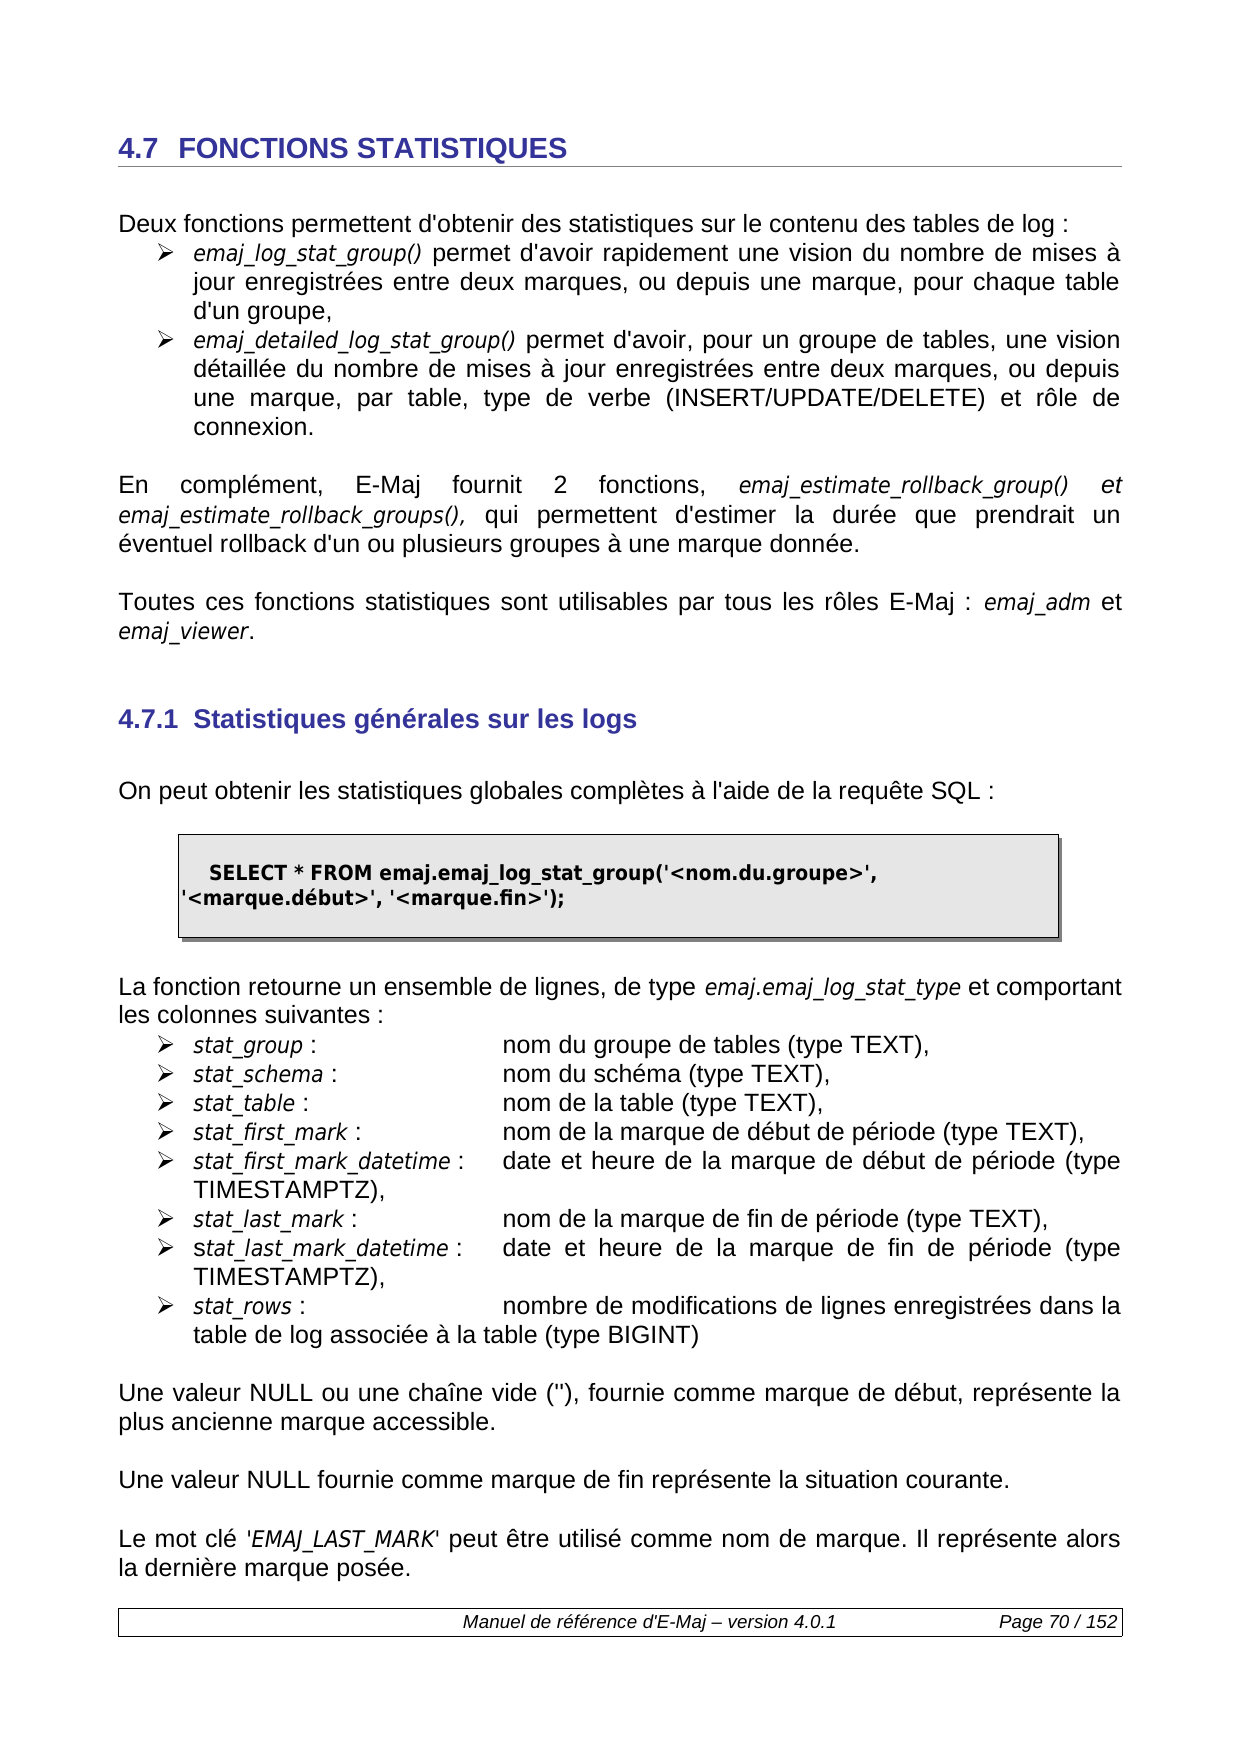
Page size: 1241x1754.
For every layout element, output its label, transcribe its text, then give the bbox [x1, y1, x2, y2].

text On peut obtenir les statistiques globales complètes à l'aide de la requête SQL : [118, 776, 1122, 804]
list stat_last_mark : nom de la marque de fin de période (type TEXT), [156, 1204, 1122, 1233]
list emaj_log_stat_group() permet d'avoir rapidement une vision du nombre de mises à jour enregistrées entre deux marques, ou depuis une marque, pour chaque table d'un groupe, [156, 238, 1122, 325]
text SELECT * FROM emaj.emaj_log_stat_group('<nom.du.groupe>', '<marque.début>', '<marque.fin>'); [179, 858, 1058, 907]
list stat_schema : nom du schéma (type TEXT), [156, 1058, 1122, 1088]
list stat_last_mark_datetime : date et heure de la marque de fin de période (type TIMESTAMPTZ), [156, 1233, 1122, 1291]
text En complément, E-Maj fournit 2 fonctions, emaj_estimate_rollback_group() et emaj_estimate_rollback_groups(), qui permettent d'estimer la durée que prendrait un éventuel rollback d'un ou plusieurs groupes à une marque donnée. [118, 470, 1122, 558]
text Deux fonctions permettent d'obtenir des statistiques sur le contenu des tables de log : [118, 209, 1122, 238]
list emaj_detailed_log_stat_group() permet d'avoir, pour un groupe de tables, une vision détaillée du nombre de mises à jour enregistrées entre deux marques, ou depuis une marque, par table, type de verbe (INSERT/UPDATE/DELETE) et rôle de connexion. [156, 325, 1122, 441]
list stat_rows : nombre de modifications de lignes enregistrées dans la table de log associée à la table (type BIGINT) [156, 1291, 1122, 1349]
subtitle Fonctions statistiques [118, 131, 1122, 166]
text Une valeur NULL ou une chaîne vide (''), fournie comme marque de début, représente la plus ancienne marque accessible. [118, 1349, 1122, 1436]
subtitle Statistiques générales sur les logs [118, 703, 1122, 734]
text Le mot clé 'EMAJ_LAST_MARK' peut être utilisé comme nom de marque. Il représente alors la dernière marque posée. [118, 1523, 1122, 1582]
list stat_group : nom du groupe de tables (type TEXT), [156, 1029, 1122, 1058]
list stat_first_mark_datetime : date et heure de la marque de début de période (type TIMESTAMPTZ), [156, 1146, 1122, 1204]
text Une valeur NULL fournie comme marque de fin représente la situation courante. [118, 1465, 1122, 1494]
text La fonction retourne un ensemble de lignes, de type emaj.emaj_log_stat_type et comportant les colonnes suivantes : [118, 971, 1122, 1029]
list stat_first_mark : nom de la marque de début de période (type TEXT), [156, 1117, 1122, 1146]
list stat_table : nom de la table (type TEXT), [156, 1088, 1122, 1117]
text Toutes ces fonctions statistiques sont utilisables par tous les rôles E-Maj : emaj_adm et emaj_viewer. [118, 587, 1122, 645]
